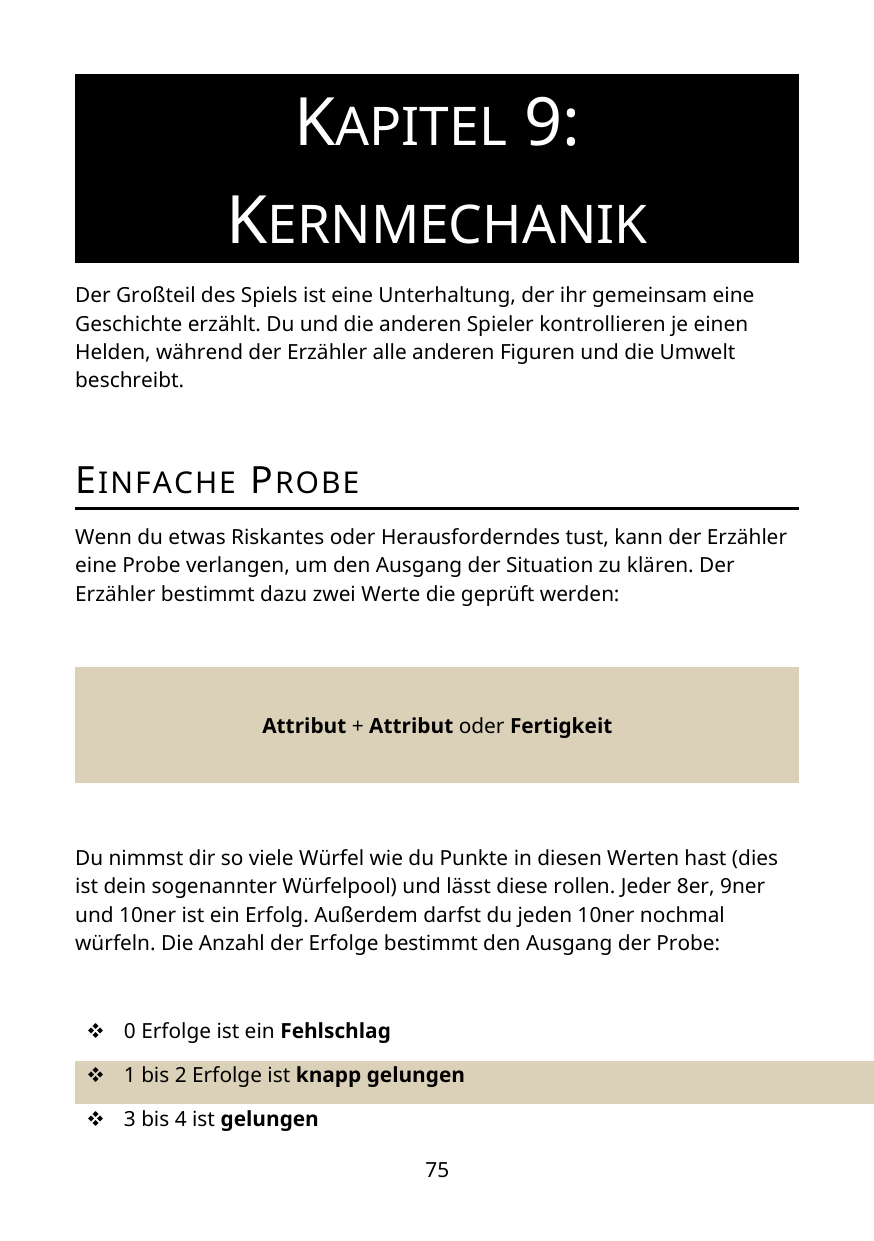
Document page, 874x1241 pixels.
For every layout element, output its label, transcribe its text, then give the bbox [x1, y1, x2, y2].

text Attribut + Attribut oder Fertigkeit [75, 711, 799, 739]
text Der Großteil des Spiels ist eine Unterhaltung, der ihr gemeinsam eine Geschichte erzählt. Du und die anderen Spieler kontrollieren je einen Helden, während der Erzähler alle anderen Figuren und die Umwelt beschreibt. [75, 280, 799, 394]
subtitle Kapitel 9: Kernmechanik [75, 74, 799, 263]
subtitle Einfache Probe [75, 454, 799, 507]
text Du nimmst dir so viele Würfel wie du Punkte in diesen Werten hast (dies ist dein sogenannter Würfelpool) und lässt diese rollen. Jeder 8er, 9ner und 10ner ist ein Erfolg. Außerdem darfst du jeden 10ner nochmal würfeln. Die Anzahl der Erfolge bestimmt den Ausgang der Probe: [75, 843, 799, 957]
table_header 0 Erfolge ist ein Fehlschlag [75, 1016, 874, 1061]
text Wenn du etwas Riskantes oder Herausforderndes tust, kann der Erzähler eine Probe verlangen, um den Ausgang der Situation zu klären. Der Erzähler bestimmt dazu zwei Werte die geprüft werden: [75, 522, 799, 607]
table_cell 3 bis 4 ist gelungen [75, 1105, 874, 1149]
table_cell 1 bis 2 Erfolge ist knapp gelungen [75, 1061, 874, 1104]
